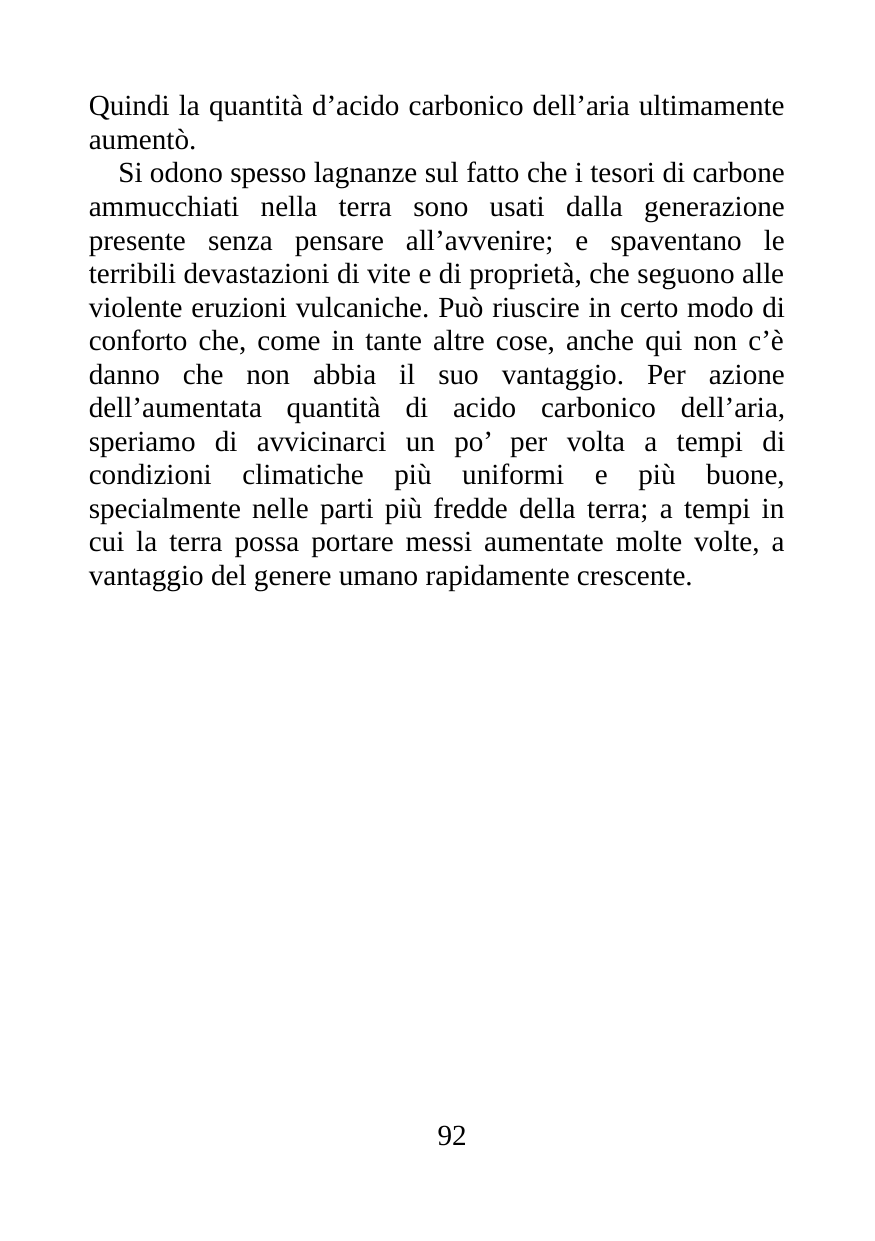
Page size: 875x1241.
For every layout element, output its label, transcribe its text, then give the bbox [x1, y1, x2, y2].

text Quindi la quantità d’acido carbonico dell’aria ultimamente aumentò. [88, 88, 786, 156]
text Si odono spesso lagnanze sul fatto che i tesori di carbone ammucchiati nella terra sono usati dalla generazione presente senza pensare all’avvenire; e spaventano le terribili devastazioni di vite e di proprietà, che seguono alle violente eruzioni vulcaniche. Può riuscire in certo modo di conforto che, come in tante altre cose, anche qui non c’è danno che non abbia il suo vantaggio. Per azione dell’aumentata quantità di acido carbonico dell’aria, speriamo di avvicinarci un po’ per volta a tempi di condizioni climatiche più uniformi e più buone, specialmente nelle parti più fredde della terra; a tempi in cui la terra possa portare messi aumentate molte volte, a vantaggio del genere umano rapidamente crescente. [88, 156, 786, 592]
